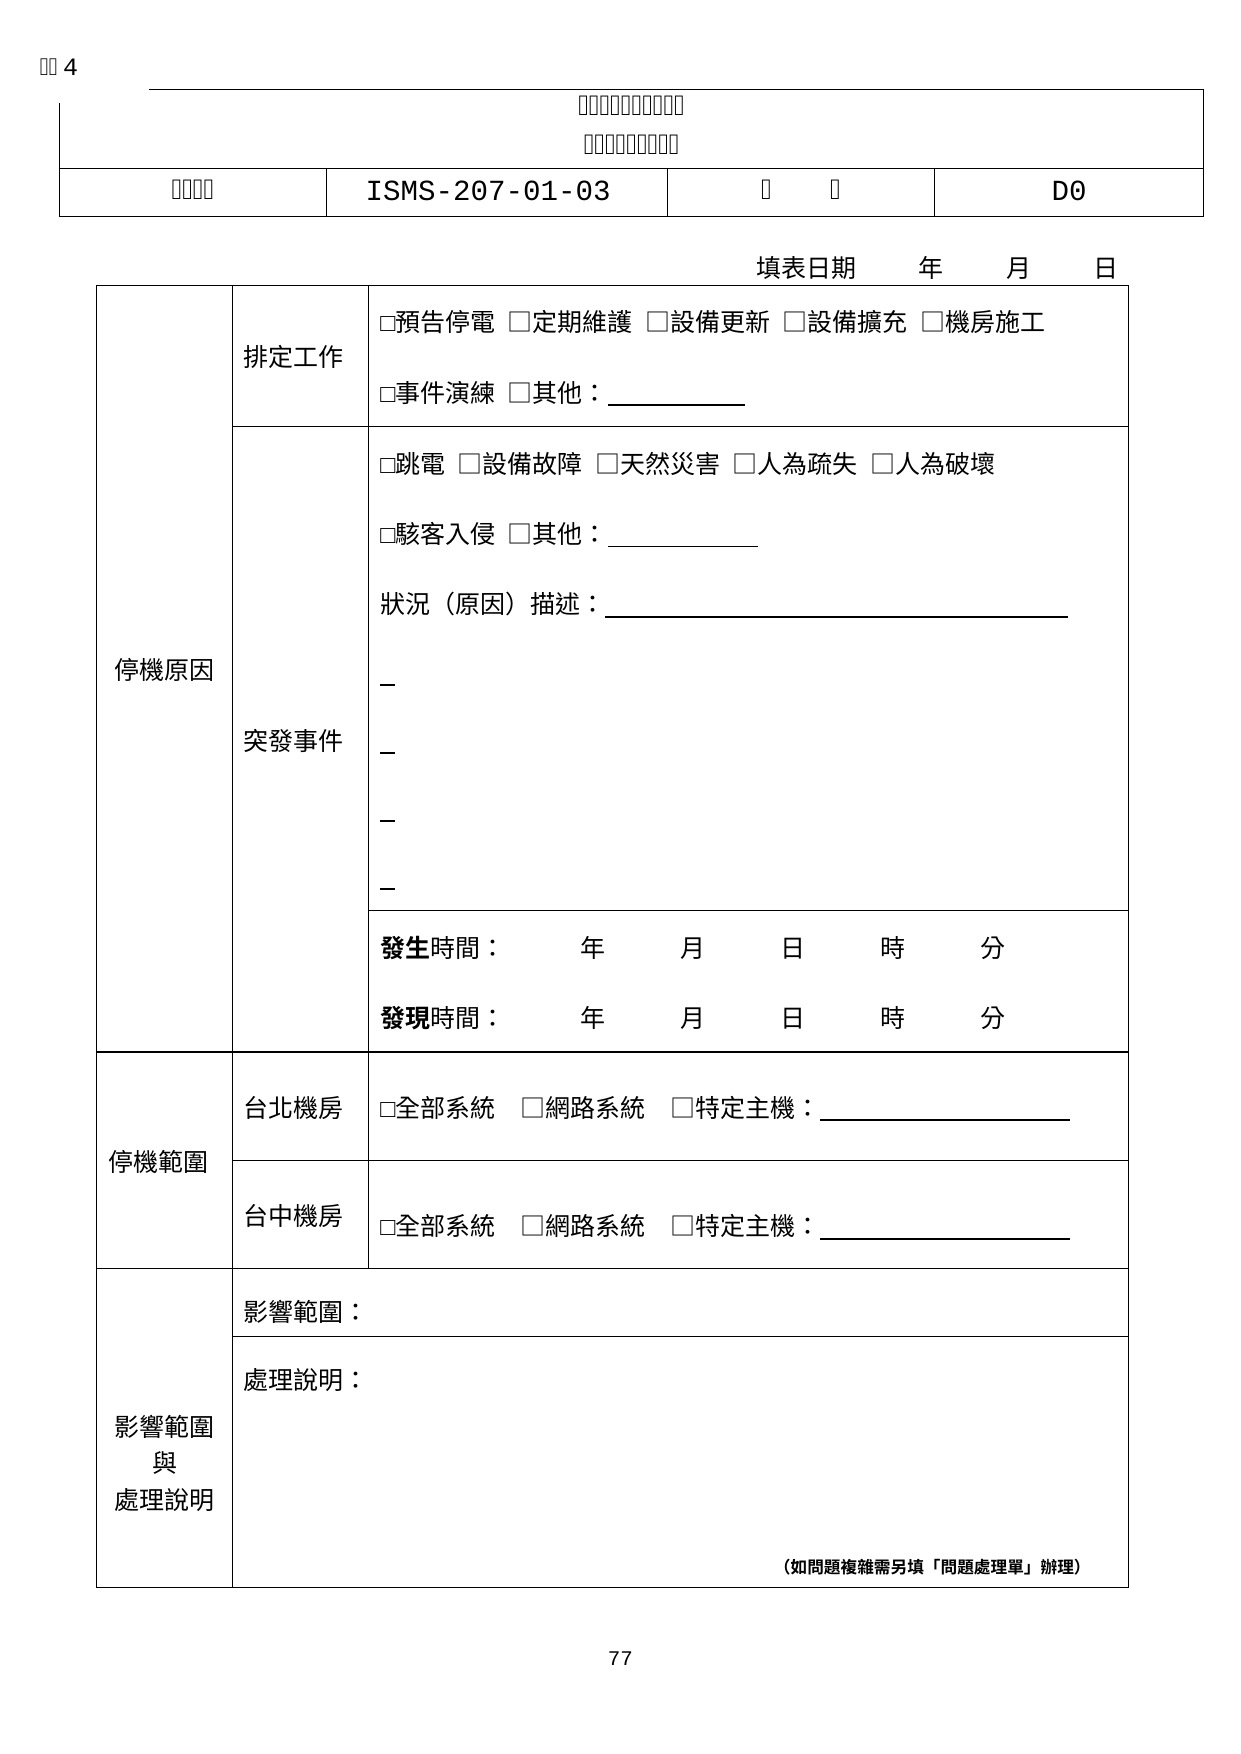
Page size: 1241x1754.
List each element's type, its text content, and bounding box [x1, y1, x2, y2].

table_cell 影響範圍： [233, 1269, 1128, 1336]
table_cell □全部系統 □網路系統 □特定主機： [369, 1161, 1128, 1268]
table_cell 發生時間： 年 月 日 時 分 發現時間： 年 月 日 時 分 [369, 911, 1128, 1051]
table_cell 處理說明： （如問題複雜需另填「問題處理單」辦理） [233, 1337, 1128, 1587]
table_header 停機原因 [97, 286, 232, 1051]
table_cell □全部系統 □網路系統 □特定主機： [369, 1053, 1128, 1160]
table_cell 影響範圍 與 處理說明 [97, 1269, 232, 1587]
table_cell 台中機房 [233, 1161, 368, 1268]
table_header 排定工作 [233, 286, 368, 426]
table_cell □跳電 □設備故障 □天然災害 □人為疏失 □人為破壞 □駭客入侵 □其他： 狀況（原因）描述： [369, 427, 1128, 910]
table_header □預告停電 □定期維護 □設備更新 □設備擴充 □機房施工 □事件演練 □其他： [369, 286, 1128, 426]
table_cell 停機範圍 [97, 1053, 232, 1268]
table_cell 台北機房 [233, 1053, 368, 1160]
text 填表日期 年 月 日 [109, 248, 1131, 285]
text [24, 47, 149, 103]
text 附表4 [39, 54, 134, 83]
table_cell 突發事件 [233, 427, 368, 1051]
